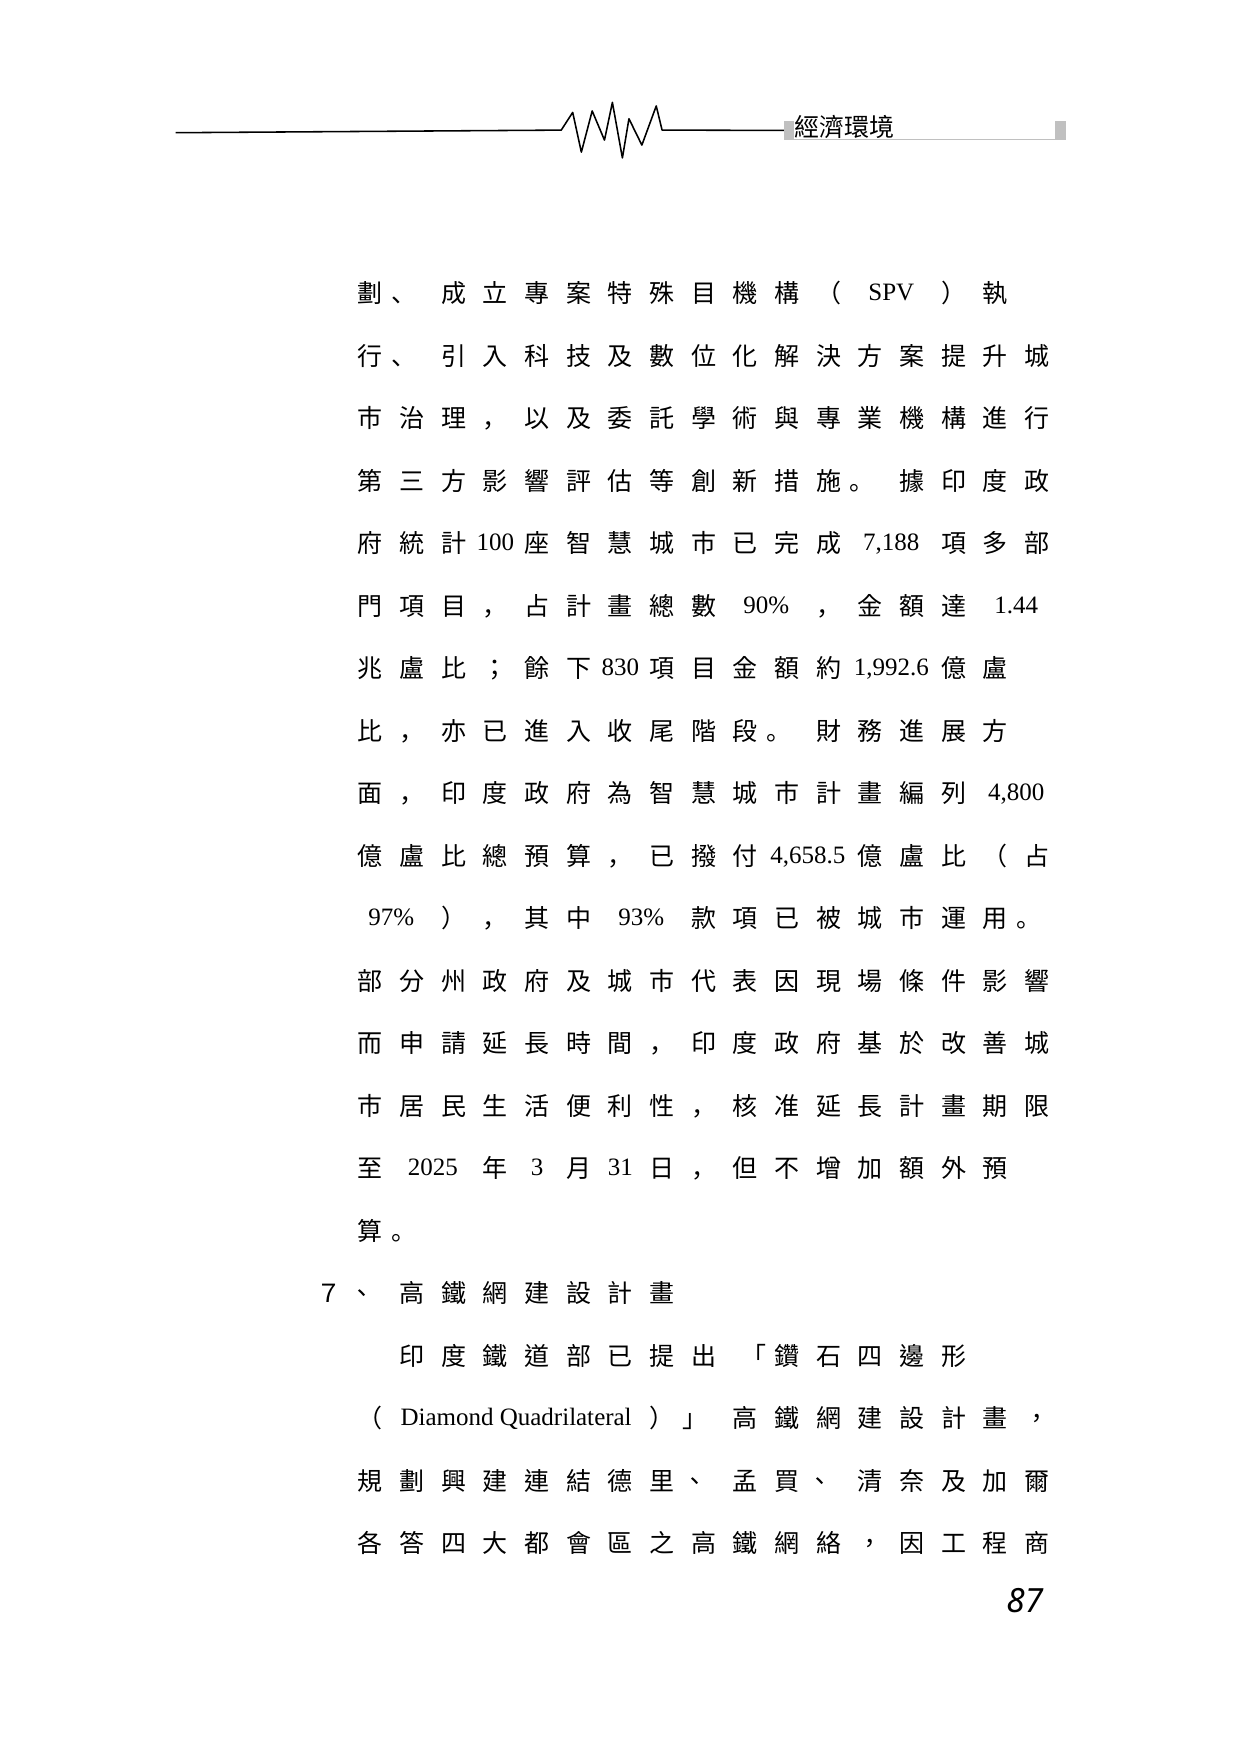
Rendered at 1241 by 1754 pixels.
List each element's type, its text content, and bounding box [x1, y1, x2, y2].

text ７、高鐵網建設計畫 [281, 1250, 1058, 1313]
text 劃、成立專案特殊目機構（SPV）執行、引入科技及數位化解決方案提升城市治理，以及委託學術與專業機構進行第三方影響評估等創新措施。據印度政府統計100座智慧城市已完成7,188項多部門項目，占計畫總數90%，金額達1.44兆盧比；餘下830項目金額約1,992.6億盧比，亦已進入收尾階段。財務進展方面，印度政府為智慧城市計畫編列4,800億盧比總預算，已撥付4,658.5億盧比（占97%），其中93%款項已被城市運用。部分州政府及城市代表因現場條件影響而申請延長時間，印度政府基於改善城市居民生活便利性，核准延長計畫期限至2025年3月31日，但不增加額外預算。 [330, 250, 1058, 1250]
text 印度鐵道部已提出「鑽石四邊形（Diamond Quadrilateral）」高鐵網建設計畫，規劃興建連結德里、孟買、清奈及加爾各答四大都會區之高鐵網絡，因工程商 [330, 1313, 1058, 1563]
